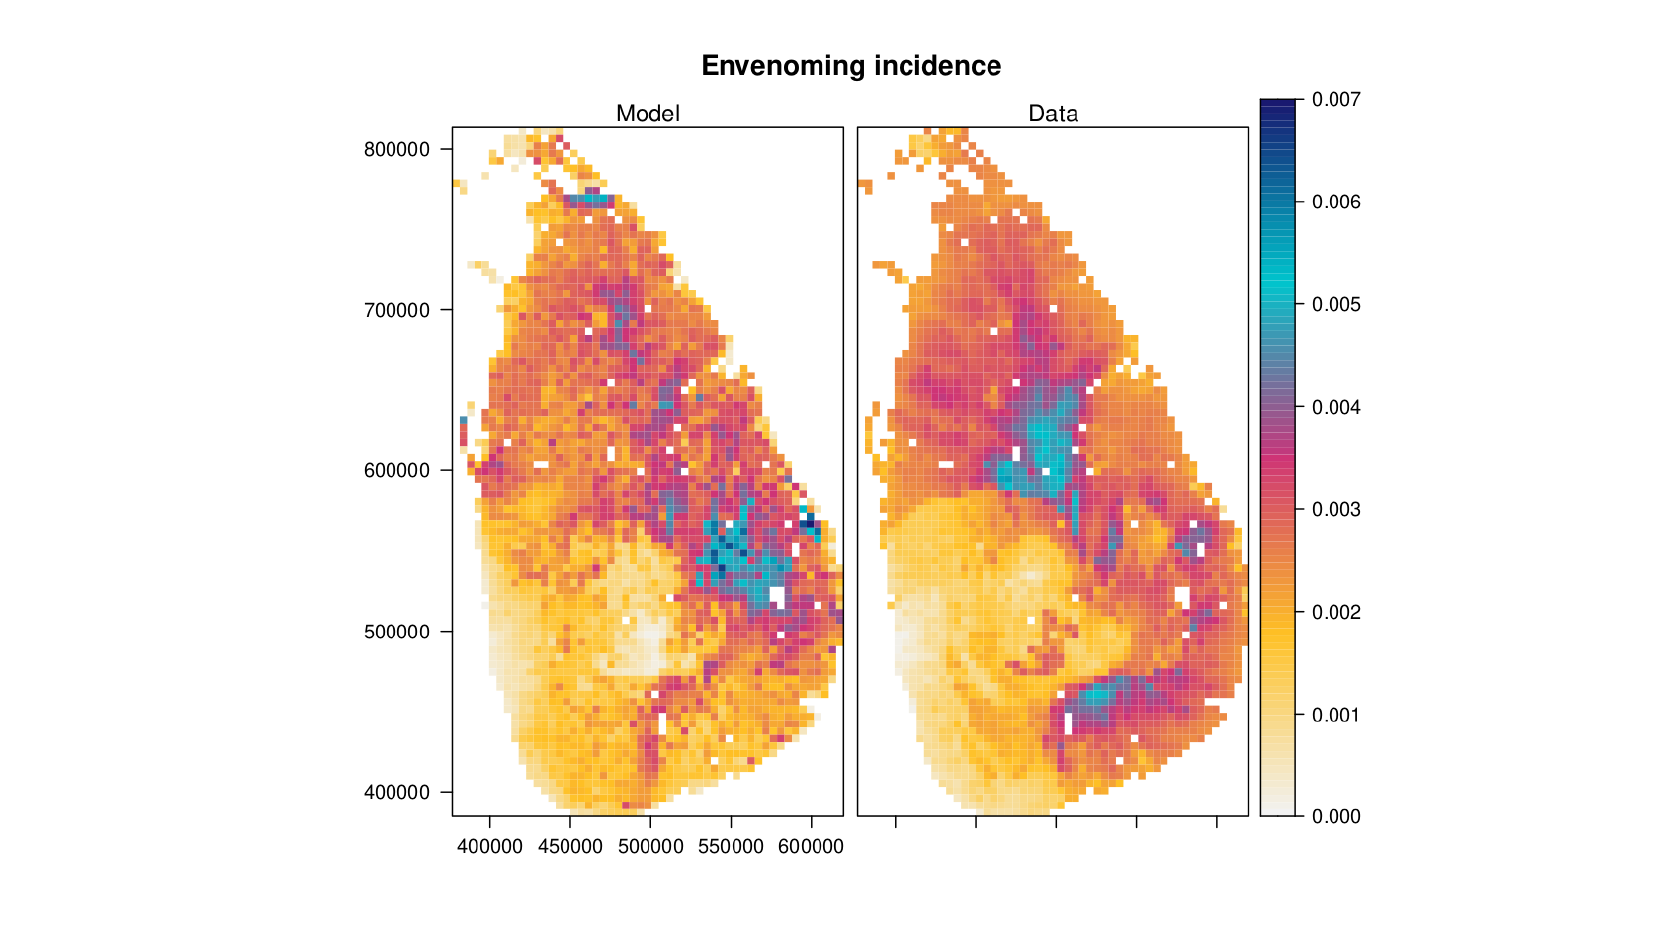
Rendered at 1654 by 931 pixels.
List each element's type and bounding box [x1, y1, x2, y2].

picture [307, 29, 1418, 895]
